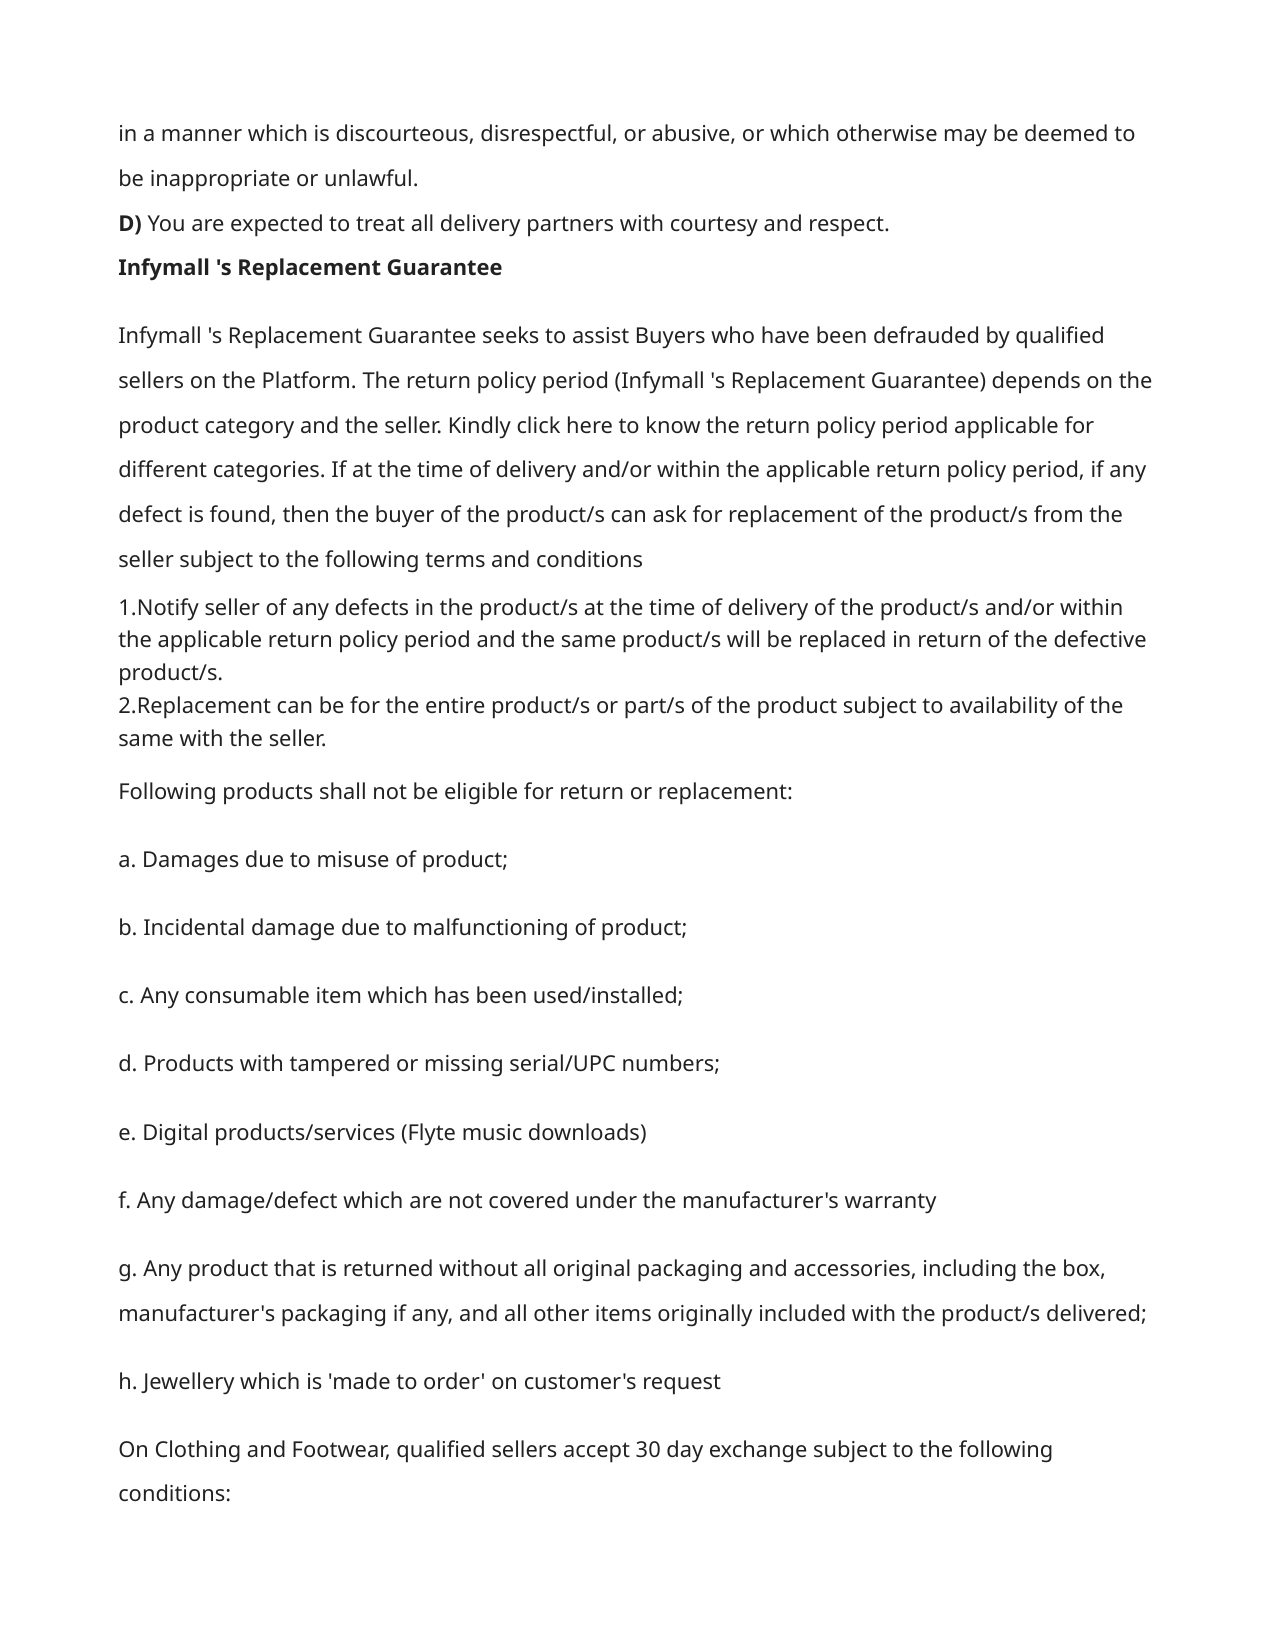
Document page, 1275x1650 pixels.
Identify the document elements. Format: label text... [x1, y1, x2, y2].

text in a manner which is discourteous, disrespectful, or abusive, or which otherwise may be deemed to be inappropriate or unlawful. [118, 118, 1157, 193]
text c. Any consumable item which has been used/installed; [118, 980, 1157, 1010]
text a. Damages due to misuse of product; [118, 844, 1157, 874]
text d. Products with tampered or missing serial/UPC numbers; [118, 1048, 1157, 1078]
list Replacement can be for the entire product/s or part/s of the product subject to availability of the same with the seller. [118, 687, 1157, 752]
text h. Jewellery which is 'made to order' on customer's request [118, 1366, 1157, 1395]
text Infymall 's Replacement Guarantee [118, 252, 1157, 282]
text On Clothing and Footwear, qualified sellers accept 30 day exchange subject to the following conditions: [118, 1434, 1157, 1508]
text g. Any product that is returned without all original packaging and accessories, including the box, manufacturer's packaging if any, and all other items originally included with the product/s delivered; [118, 1253, 1157, 1327]
text f. Any damage/defect which are not covered under the manufacturer's warranty [118, 1185, 1157, 1214]
text D) You are expected to treat all delivery partners with courtesy and respect. [118, 207, 1157, 237]
text Infymall 's Replacement Guarantee seeks to assist Buyers who have been defrauded by qualified sellers on the Platform. The return policy period (Infymall 's Replacement Guarantee) depends on the product category and the seller. Kindly click here to know the return policy period applicable for different categories. If at the time of delivery and/or within the applicable return policy period, if any defect is found, then the buyer of the product/s can ask for replacement of the product/s from the seller subject to the following terms and conditions [118, 320, 1157, 573]
text Following products shall not be eligible for return or replacement: [118, 776, 1157, 806]
list Notify seller of any defects in the product/s at the time of delivery of the product/s and/or within the applicable return policy period and the same product/s will be replaced in return of the defective product/s. [118, 588, 1157, 687]
text e. Digital products/services (Flyte music downloads) [118, 1117, 1157, 1146]
text b. Incidental damage due to malfunctioning of product; [118, 912, 1157, 942]
